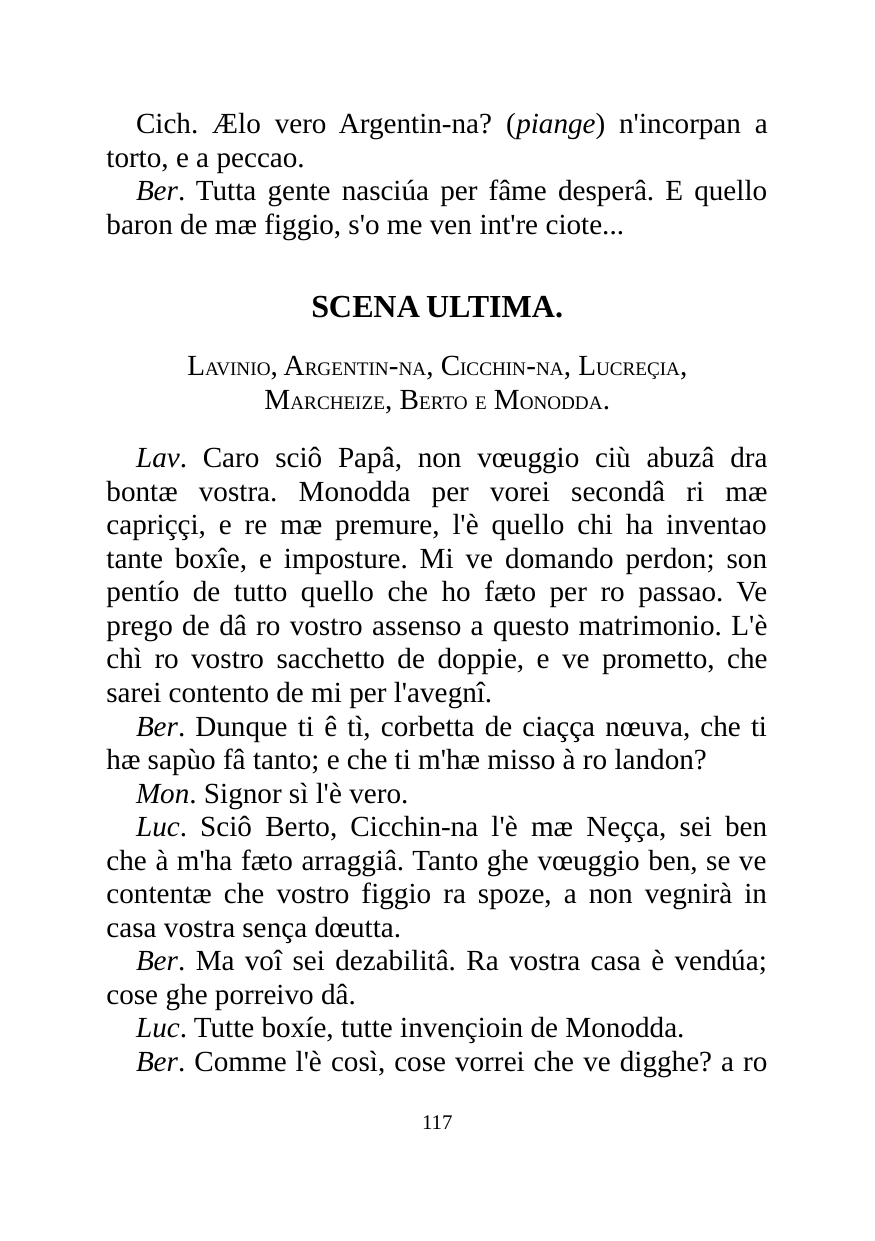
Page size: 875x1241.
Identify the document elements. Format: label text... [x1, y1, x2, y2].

text Ber. Comme l'è così, cose vorrei che ve digghe? a ro [106, 1044, 768, 1078]
text Luc. Sciô Berto, Cicchin-na l'è mæ Neçça, sei ben che à m'ha fæto arraggiâ. Tanto ghe vœuggio ben, se ve contentæ che vostro figgio ra spoze, a non vegnirà in casa vostra sença dœutta. [106, 809, 768, 943]
text Luc. Tutte boxíe, tutte invençioin de Monodda. [106, 1011, 768, 1044]
text Ber. Dunque ti ê tì, corbetta de ciaçça nœuva, che ti hæ sapùo fâ tanto; e che ti m'hæ misso à ro landon? [106, 709, 768, 776]
text Lavinio, Argentin-na, Cicchin-na, Lucreçia, Marcheize, Berto e Monodda. [106, 348, 768, 415]
text Ber. Ma voî sei dezabilitâ. Ra vostra casa è vendúa; cose ghe porreivo dâ. [106, 943, 768, 1011]
text Mon. Signor sì l'è vero. [106, 776, 768, 809]
subtitle SCENA ULTIMA. [106, 288, 768, 324]
text Ber. Tutta gente nasciúa per fâme desperâ. E quello baron de mæ figgio, s'o me ven int're ciote... [106, 173, 768, 240]
text Cich. Ælo vero Argentin-na? (piange) n'incorpan a torto, e a peccao. [106, 106, 768, 173]
text Lav. Caro sciô Papâ, non vœuggio ciù abuzâ dra bontæ vostra. Monodda per vorei secondâ ri mæ capriççi, e re mæ premure, l'è quello chi ha inventao tante boxîe, e imposture. Mi ve domando perdon; son pentío de tutto quello che ho fæto per ro passao. Ve prego de dâ ro vostro assenso a questo matrimonio. L'è chì ro vostro sacchetto de doppie, e ve prometto, che sarei contento de mi per l'avegnî. [106, 440, 768, 709]
